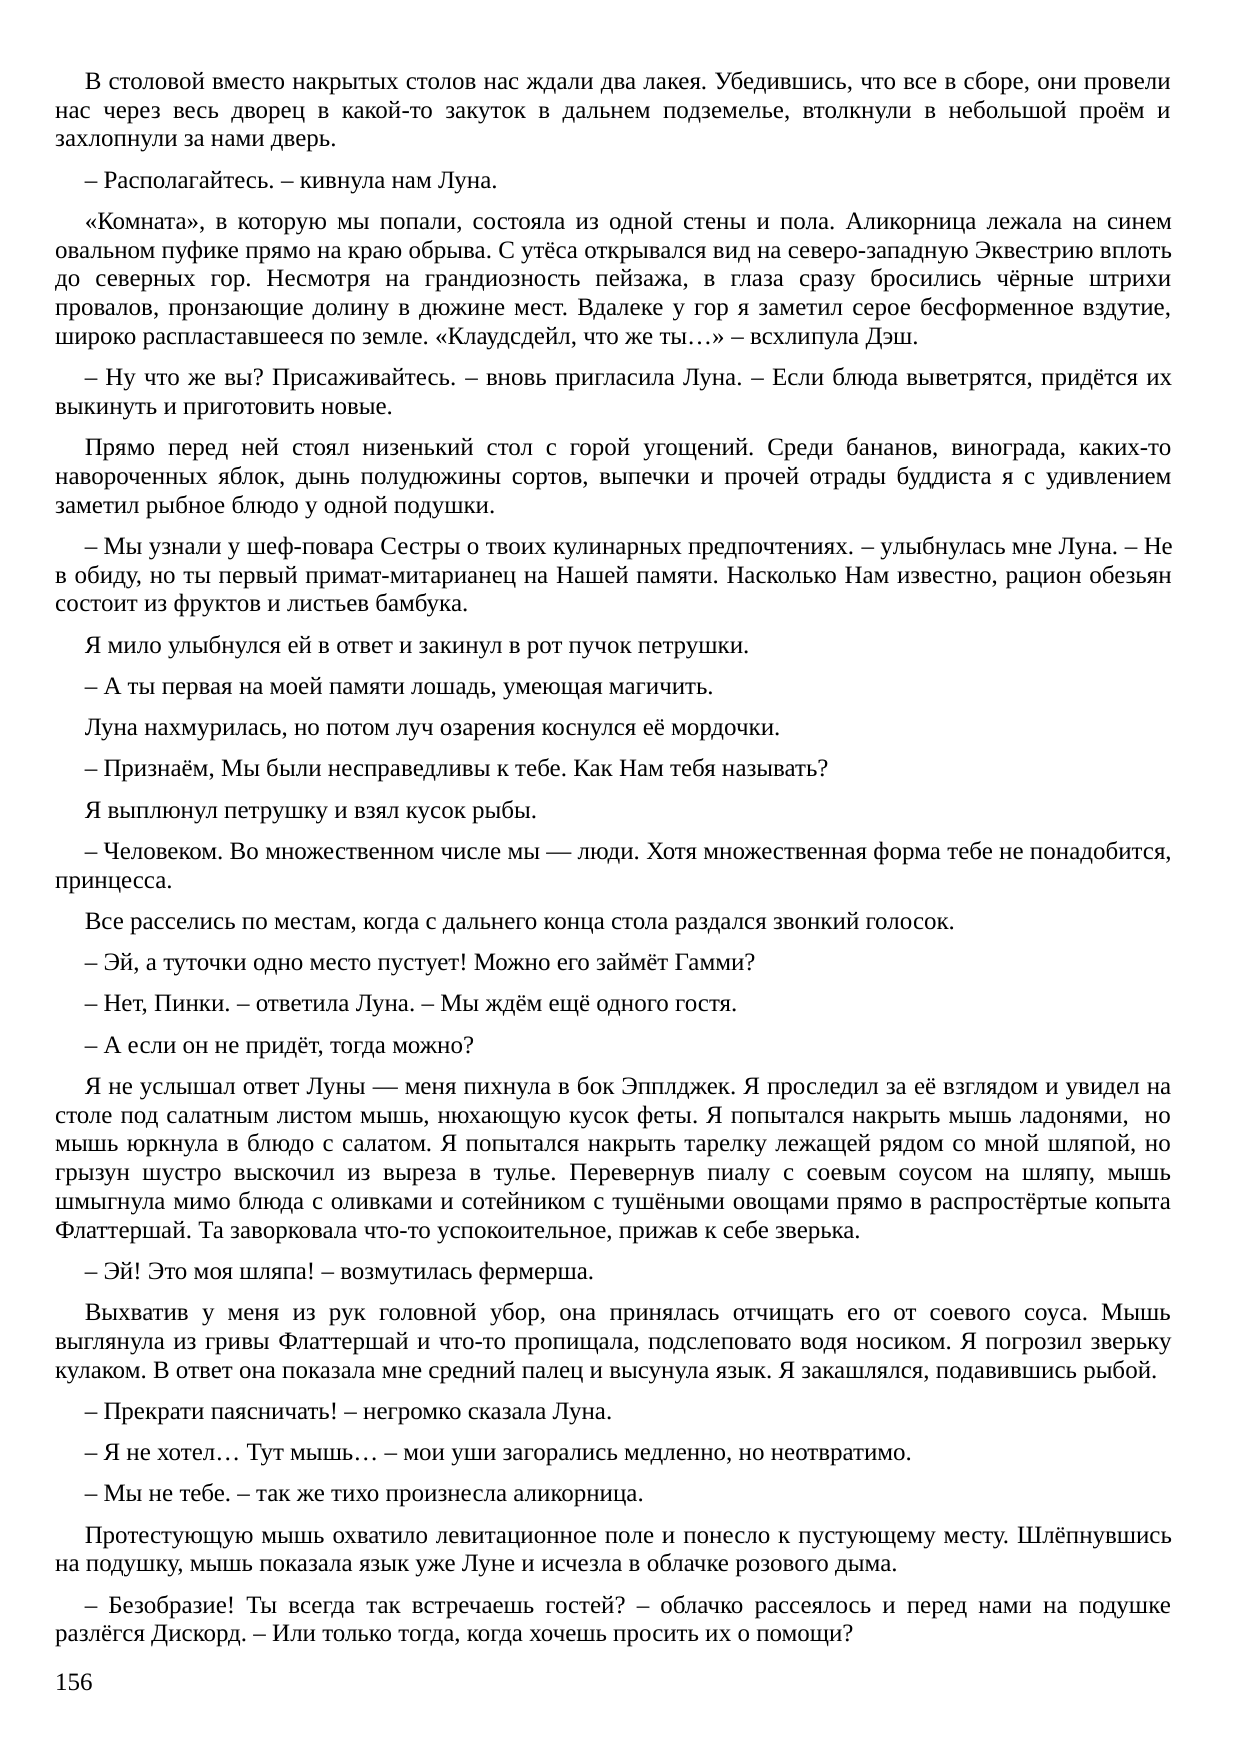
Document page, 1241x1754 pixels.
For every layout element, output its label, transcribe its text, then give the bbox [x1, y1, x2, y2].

text – Я не хотел… Тут мышь… – мои уши загорались медленно, но неотвратимо. [55, 1437, 1173, 1466]
text – Признаём, Мы были несправедливы к тебе. Как Нам тебя называть? [55, 753, 1173, 782]
text – Ну что же вы? Присаживайтесь. – вновь пригласила Луна. – Если блюда выветрятся, придётся их выкинуть и приготовить новые. [55, 362, 1173, 420]
text Все расселись по местам, когда с дальнего конца стола раздался звонкий голосок. [55, 906, 1173, 935]
text – Человеком. Во множественном числе мы — люди. Хотя множественная форма тебе не понадобится, принцесса. [55, 836, 1173, 893]
text Я выплюнул петрушку и взял кусок рыбы. [55, 795, 1173, 823]
text – Мы узнали у шеф-повара Сестры о твоих кулинарных предпочтениях. – улыбнулась мне Луна. – Не в обиду, но ты первый примат-митарианец на Нашей памяти. Насколько Нам известно, рацион обезьян состоит из фруктов и листьев бамбука. [55, 531, 1173, 617]
text Я мило улыбнулся ей в ответ и закинул в рот пучок петрушки. [55, 630, 1173, 658]
text – Нет, Пинки. – ответила Луна. – Мы ждём ещё одного гостя. [55, 988, 1173, 1017]
text – Эй, а туточки одно место пустует! Можно его займёт Гамми? [55, 947, 1173, 976]
text – Мы не тебе. – так же тихо произнесла аликорница. [55, 1478, 1173, 1507]
text «Комната», в которую мы попали, состояла из одной стены и пола. Аликорница лежала на синем овальном пуфике прямо на краю обрыва. С утёса открывался вид на северо-западную Эквестрию вплоть до северных гор. Несмотря на грандиозность пейзажа, в глаза сразу бросились чёрные штрихи провалов, пронзающие долину в дюжине мест. Вдалеке у гор я заметил серое бесформенное вздутие, широко распластавшееся по земле. «Клаудсдейл, что же ты…» – всхлипула Дэш. [55, 206, 1173, 350]
text – А если он не придёт, тогда можно? [55, 1030, 1173, 1058]
text Я не услышал ответ Луны — меня пихнула в бок Эпплджек. Я проследил за её взглядом и увидел на столе под салатным листом мышь, нюхающую кусок феты. Я попытался накрыть мышь ладонями, но мышь юркнула в блюдо с салатом. Я попытался накрыть тарелку лежащей рядом со мной шляпой, но грызун шустро выскочил из выреза в тулье. Перевернув пиалу с соевым соусом на шляпу, мышь шмыгнула мимо блюда с оливками и сотейником с тушёными овощами прямо в распростёртые копыта Флаттершай. Та заворковала что-то успокоительное, прижав к себе зверька. [55, 1071, 1173, 1243]
text Протестующую мышь охватило левитационное поле и понесло к пустующему месту. Шлёпнувшись на подушку, мышь показала язык уже Луне и исчезла в облачке розового дыма. [55, 1520, 1173, 1577]
text Выхватив у меня из рук головной убор, она принялась отчищать его от соевого соуса. Мышь выглянула из гривы Флаттершай и что-то пропищала, подслеповато водя носиком. Я погрозил зверьку кулаком. В ответ она показала мне средний палец и высунула язык. Я закашлялся, подавившись рыбой. [55, 1297, 1173, 1383]
text В столовой вместо накрытых столов нас ждали два лакея. Убедившись, что все в сборе, они провели нас через весь дворец в какой-то закуток в дальнем подземелье, втолкнули в небольшой проём и захлопнули за нами дверь. [55, 66, 1173, 152]
text – Прекрати паясничать! – негромко сказала Луна. [55, 1396, 1173, 1425]
text – Располагайтесь. – кивнула нам Луна. [55, 165, 1173, 193]
text Луна нахмурилась, но потом луч озарения коснулся её мордочки. [55, 712, 1173, 741]
text – А ты первая на моей памяти лошадь, умеющая магичить. [55, 671, 1173, 700]
text – Эй! Это моя шляпа! – возмутилась фермерша. [55, 1256, 1173, 1285]
text – Безобразие! Ты всегда так встречаешь гостей? – облачко рассеялось и перед нами на подушке разлёгся Дискорд. – Или только тогда, когда хочешь просить их о помощи? [55, 1590, 1173, 1647]
text Прямо перед ней стоял низенький стол с горой угощений. Среди бананов, винограда, каких-то навороченных яблок, дынь полудюжины сортов, выпечки и прочей отрады буддиста я с удивлением заметил рыбное блюдо у одной подушки. [55, 432, 1173, 518]
